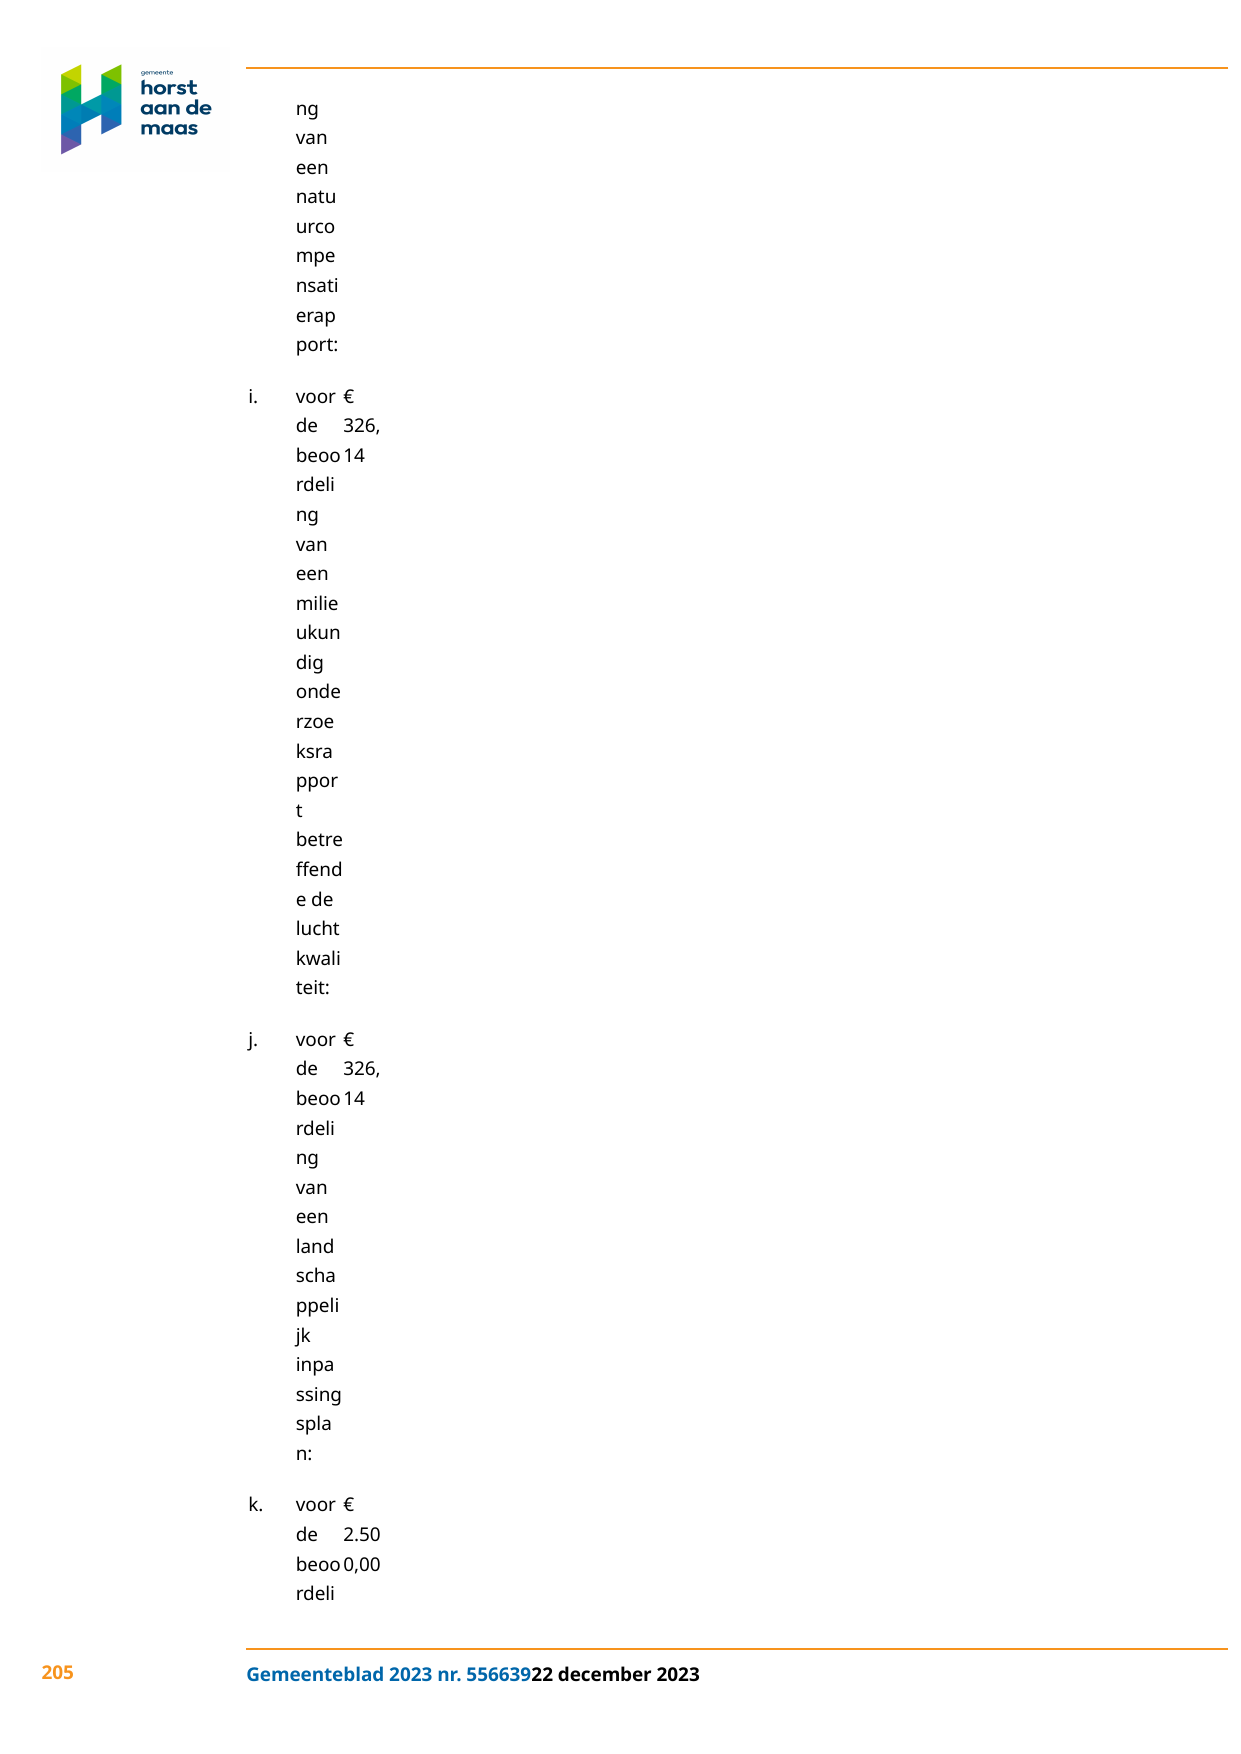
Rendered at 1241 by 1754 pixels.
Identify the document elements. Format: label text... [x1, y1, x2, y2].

table_cell € 326,14 [343, 1026, 391, 1466]
table_cell [248, 95, 296, 357]
table_cell [296, 1000, 343, 1026]
table_cell [343, 1000, 391, 1026]
table_cell k. [248, 1492, 296, 1606]
table_cell [248, 357, 296, 383]
table_cell [296, 357, 343, 383]
table_cell voor de beoordeling van een landschappelijk inpassingsplan: [296, 1026, 343, 1466]
table_cell [343, 1466, 391, 1492]
table_cell i. [248, 383, 296, 1000]
table_cell voor de beoordeli [296, 1492, 343, 1606]
table_cell j. [248, 1026, 296, 1466]
table_cell voor de beoordeling van een milieukundig onderzoeksrapport betreffende de luchtkwaliteit: [296, 383, 343, 1000]
table_cell € 326,14 [343, 383, 391, 1000]
table_cell [248, 1466, 296, 1492]
table_cell [296, 1466, 343, 1492]
table_cell [248, 1000, 296, 1026]
table_cell [343, 357, 391, 383]
table_cell € 2.500,00 [343, 1492, 391, 1606]
picture [41, 47, 231, 172]
table_cell [343, 95, 391, 357]
table_cell ng van een natuurcompensatierapport: [296, 95, 343, 357]
